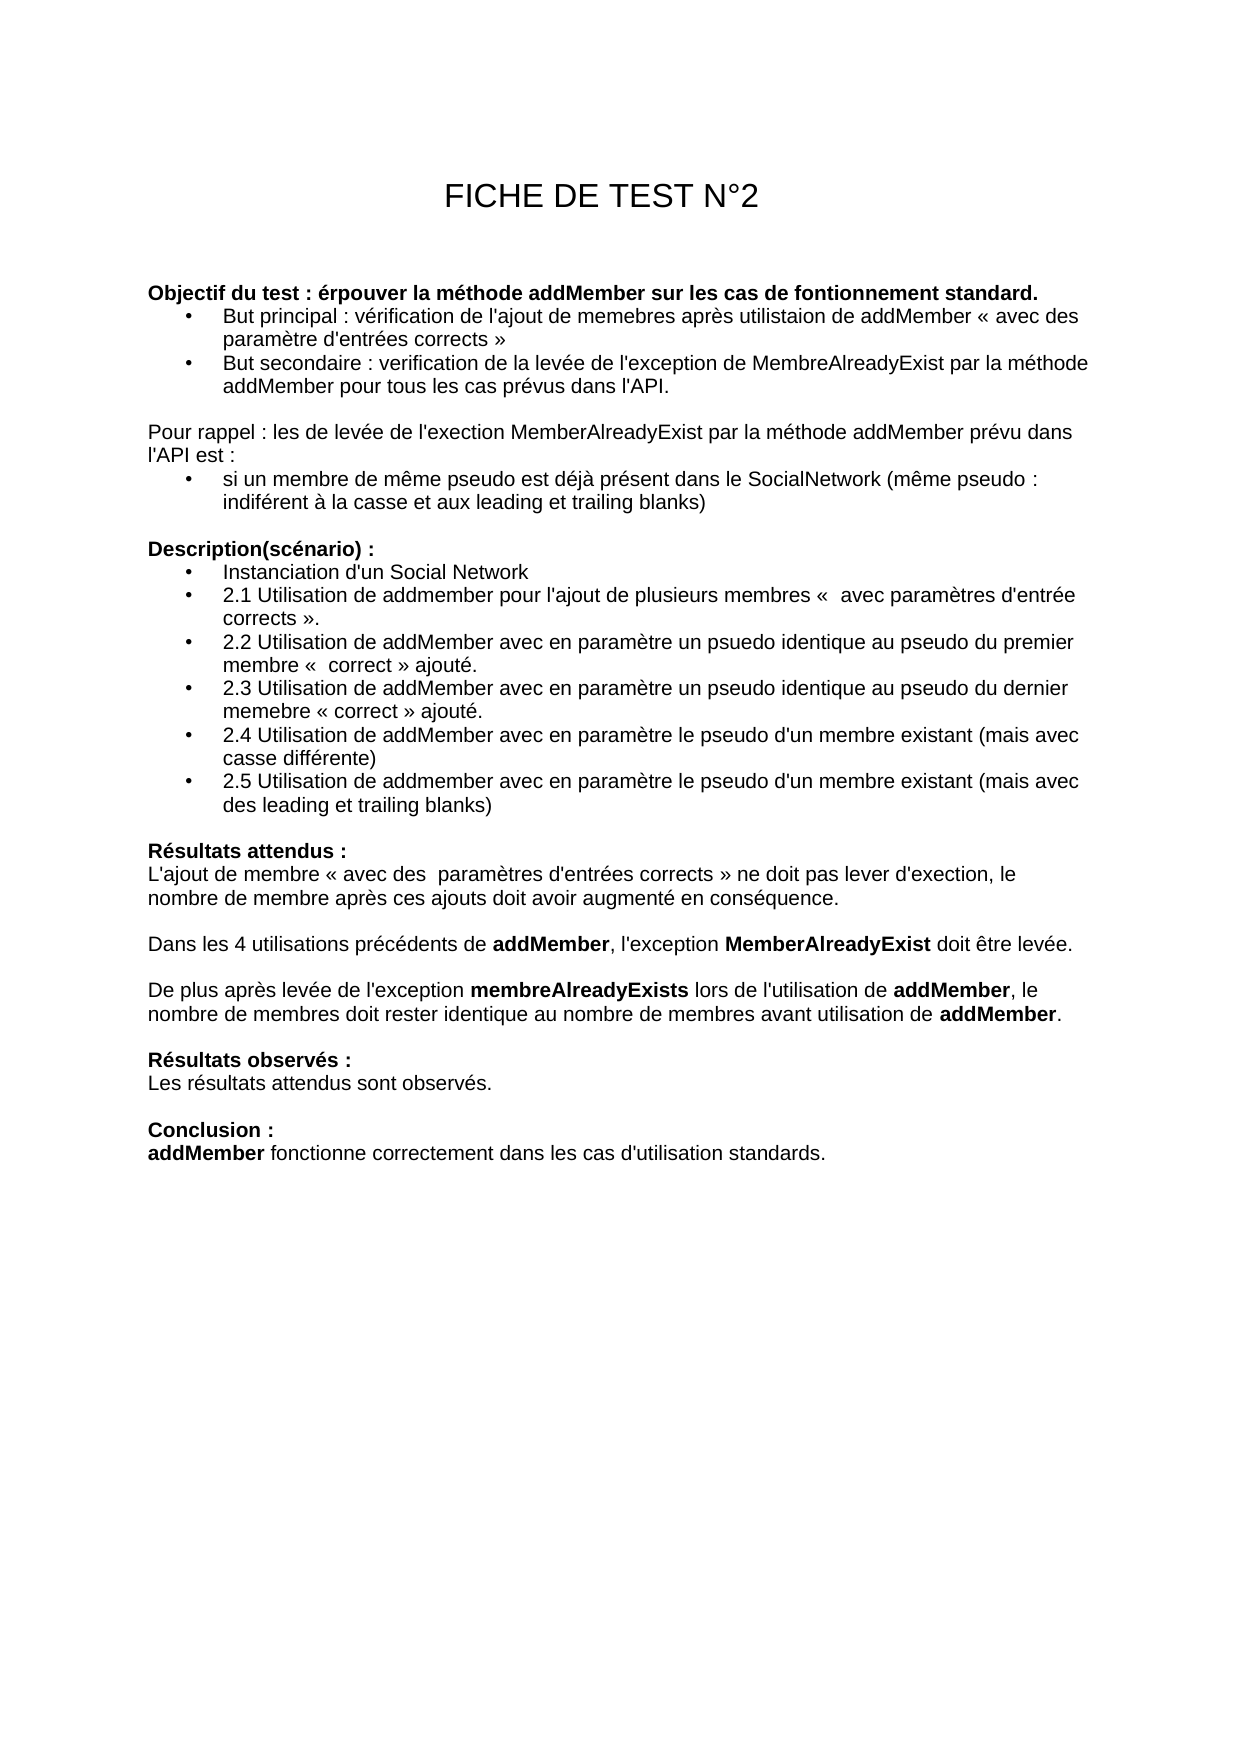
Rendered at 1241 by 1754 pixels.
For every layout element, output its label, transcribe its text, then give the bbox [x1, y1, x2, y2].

text De plus après levée de l'exception membreAlreadyExists lors de l'utilisation de addMember, le nombre de membres doit rester identique au nombre de membres avant utilisation de addMember. [148, 979, 1092, 1026]
list 2.3 Utilisation de addMember avec en paramètre un pseudo identique au pseudo du dernier memebre « correct » ajouté. [185, 677, 1092, 723]
list si un membre de même pseudo est déjà présent dans le SocialNetwork (même pseudo : indiférent à la casse et aux leading et trailing blanks) [185, 467, 1092, 514]
subtitle Conclusion : [148, 1118, 1092, 1142]
list But secondaire : verification de la levée de l'exception de MembreAlreadyExist par la méthode addMember pour tous les cas prévus dans l'API. [185, 351, 1092, 398]
text Résultats attendus : [148, 840, 1092, 863]
text Pour rappel : les de levée de l'exection MemberAlreadyExist par la méthode addMember prévu dans l'API est : [148, 421, 1092, 467]
text Dans les 4 utilisations précédents de addMember, l'exception MemberAlreadyExist doit être levée. [148, 933, 1092, 956]
list 2.4 Utilisation de addMember avec en paramètre le pseudo d'un membre existant (mais avec casse différente) [185, 723, 1092, 770]
list But principal : vérification de l'ajout de memebres après utilistaion de addMember « avec des paramètre d'entrées corrects » [185, 304, 1092, 351]
title Fiche de test N°2 [148, 177, 1092, 214]
list 2.5 Utilisation de addmember avec en paramètre le pseudo d'un membre existant (mais avec des leading et trailing blanks) [185, 770, 1092, 816]
text Description(scénario) : [148, 537, 1092, 560]
list 2.1 Utilisation de addmember pour l'ajout de plusieurs membres « avec paramètres d'entrée corrects ». [185, 584, 1092, 630]
list Instanciation d'un Social Network [185, 560, 1092, 584]
text Résultats observés : [148, 1049, 1092, 1072]
text L'ajout de membre « avec des paramètres d'entrées corrects » ne doit pas lever d'exection, le nombre de membre après ces ajouts doit avoir augmenté en conséquence. [148, 863, 1092, 909]
text addMember fonctionne correctement dans les cas d'utilisation standards. [148, 1142, 1092, 1165]
text Les résultats attendus sont observés. [148, 1072, 1092, 1095]
text Objectif du test : érpouver la méthode addMember sur les cas de fontionnement standard. [148, 281, 1092, 304]
list 2.2 Utilisation de addMember avec en paramètre un psuedo identique au pseudo du premier membre « correct » ajouté. [185, 630, 1092, 677]
